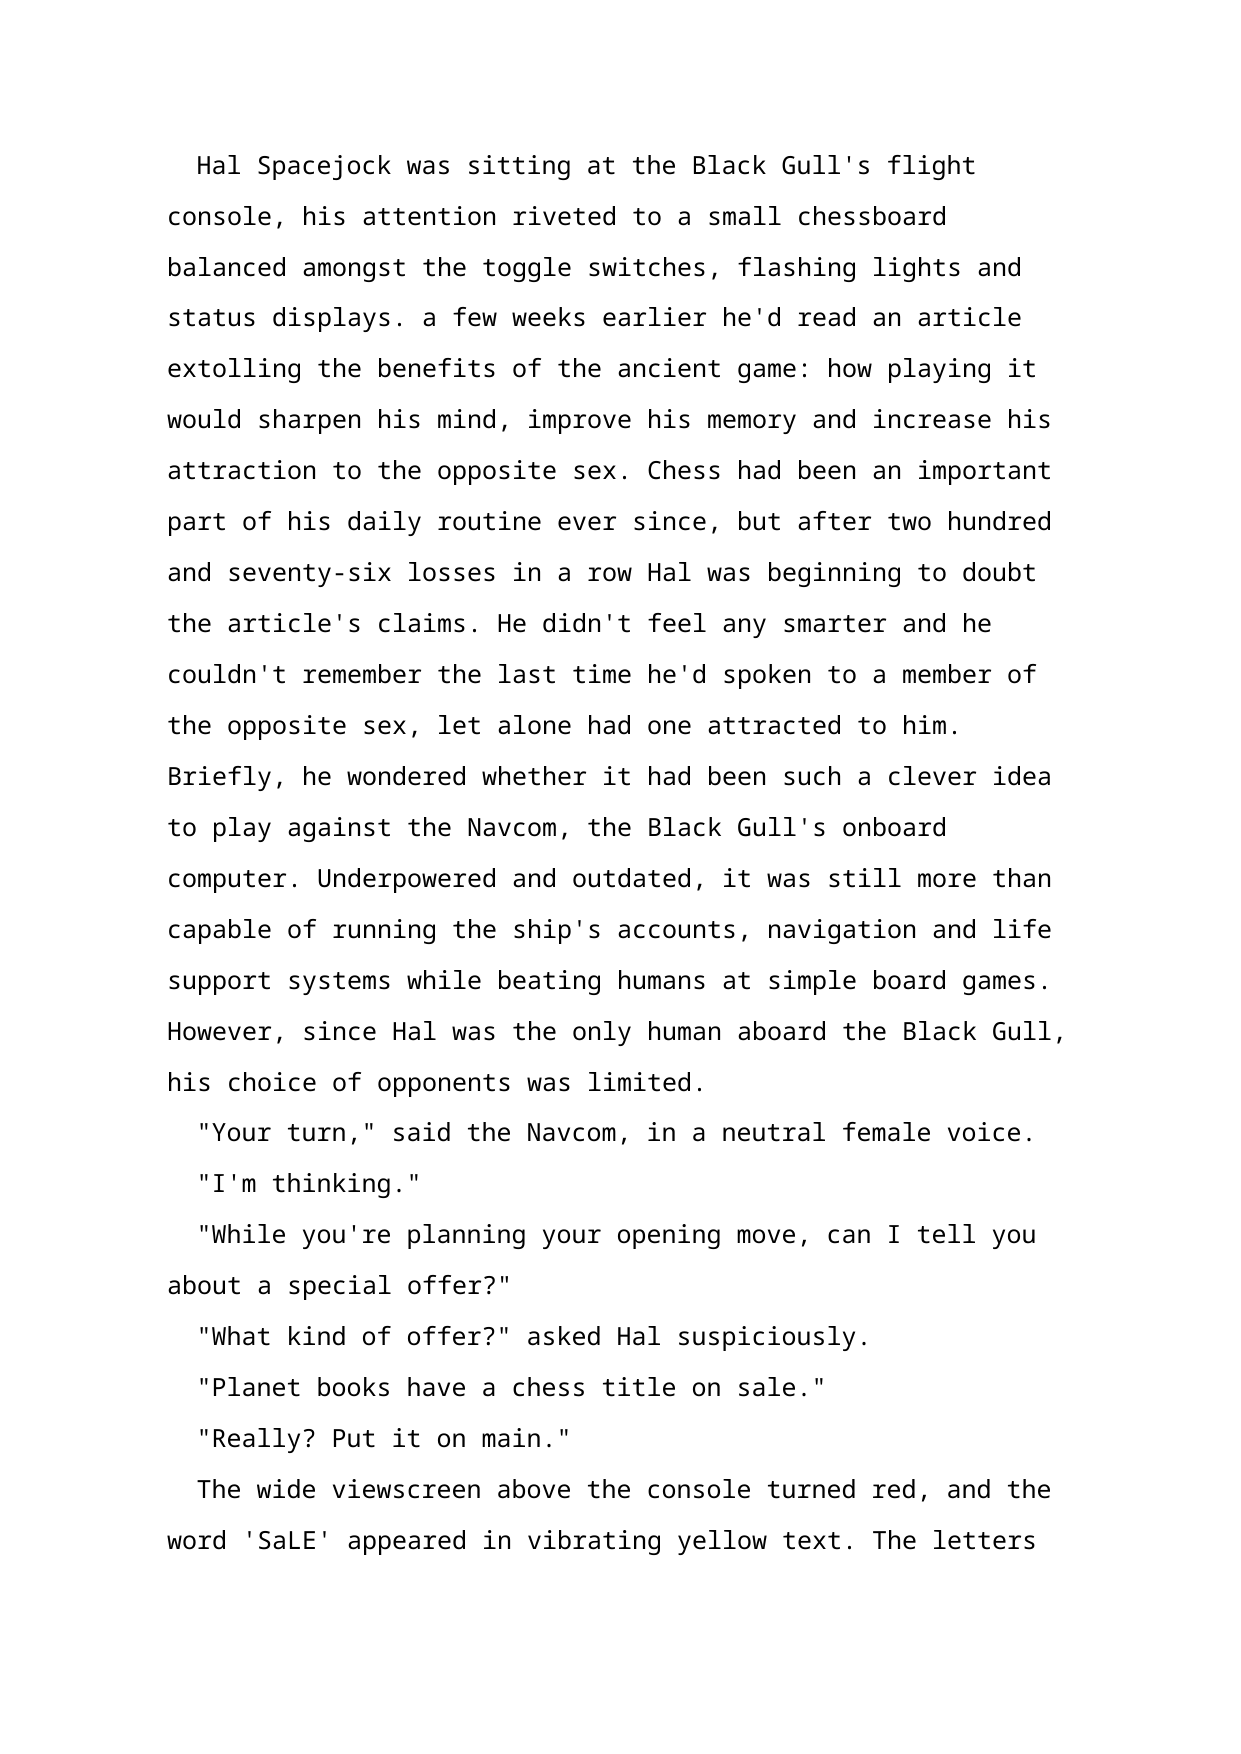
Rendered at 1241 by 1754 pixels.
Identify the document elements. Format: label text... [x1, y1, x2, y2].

text "While you're planning your opening move, can I tell you about a special offer?" [167, 1217, 1073, 1302]
text "Your turn," said the Navcom, in a neutral female voice. [167, 1115, 1073, 1149]
text "I'm thinking." [167, 1166, 1073, 1200]
text "Really? Put it on main." [167, 1421, 1073, 1455]
text The wide viewscreen above the console turned red, and the word 'SaLE' appeared in vibrating yellow text. The letters [167, 1472, 1073, 1557]
text Hal Spacejock was sitting at the Black Gull's flight console, his attention riveted to a small chessboard balanced amongst the toggle switches, flashing lights and status displays. a few weeks earlier he'd read an article extolling the benefits of the ancient game: how playing it would sharpen his mind, improve his memory and increase his attraction to the opposite sex. Chess had been an important part of his daily routine ever since, but after two hundred and seventy-six losses in a row Hal was beginning to doubt the article's claims. He didn't feel any smarter and he couldn't remember the last time he'd spoken to a member of the opposite sex, let alone had one attracted to him. Briefly, he wondered whether it had been such a clever idea to play against the Navcom, the Black Gull's onboard computer. Underpowered and outdated, it was still more than capable of running the ship's accounts, navigation and life support systems while beating humans at simple board games. However, since Hal was the only human aboard the Black Gull, his choice of opponents was limited. [167, 148, 1073, 1098]
text "Planet books have a chess title on sale." [167, 1370, 1073, 1404]
text "What kind of offer?" asked Hal suspiciously. [167, 1319, 1073, 1353]
